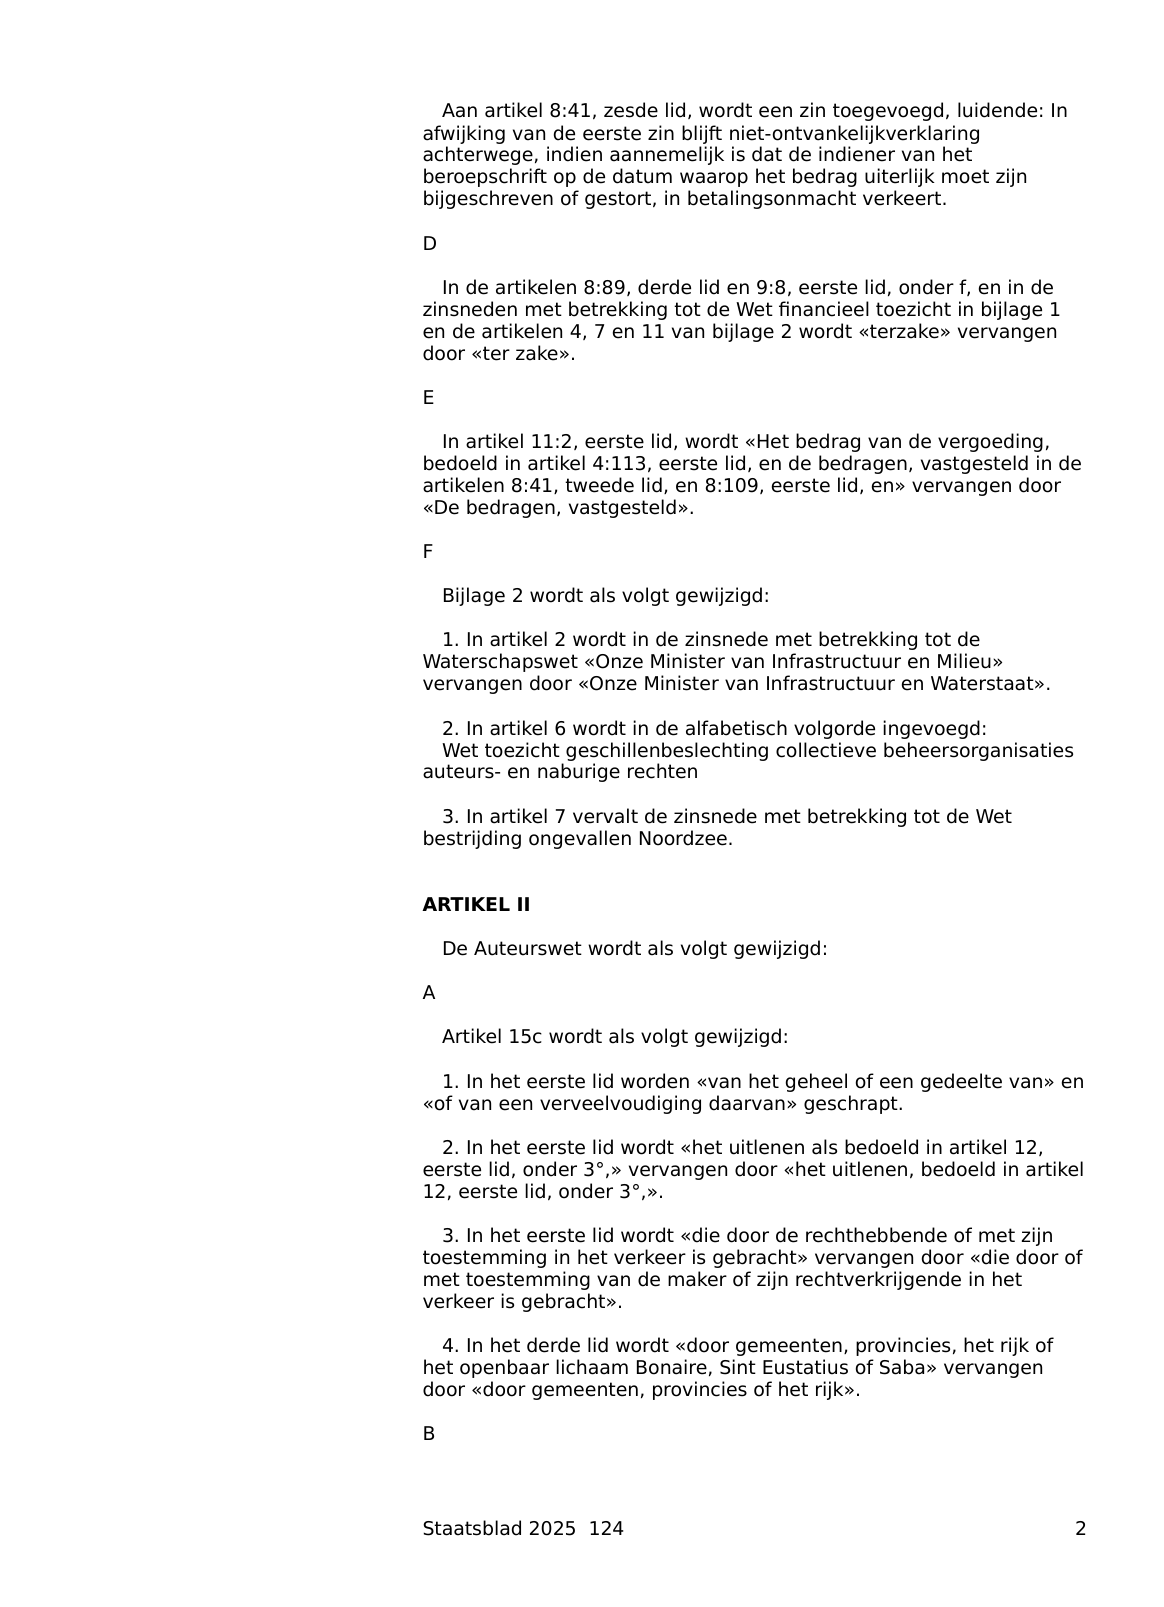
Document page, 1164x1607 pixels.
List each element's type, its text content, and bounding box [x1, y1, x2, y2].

text B [422, 1423, 1087, 1445]
text De Auteurswet wordt als volgt gewijzigd: [422, 938, 1087, 960]
text Bijlage 2 wordt als volgt gewijzigd: [422, 585, 1087, 607]
text 2. In artikel 6 wordt in de alfabetisch volgorde ingevoegd: [422, 717, 1087, 739]
text D [422, 232, 1087, 254]
text Artikel 15c wordt als volgt gewijzigd: [422, 1026, 1087, 1048]
text 1. In het eerste lid worden «van het geheel of een gedeelte van» en «of van een verveelvoudiging daarvan» geschrapt. [422, 1071, 1087, 1114]
text Wet toezicht geschillenbeslechting collectieve beheersorganisaties auteurs- en naburige rechten [422, 739, 1087, 783]
text Aan artikel 8:41, zesde lid, wordt een zin toegevoegd, luidende: In afwijking van de eerste zin blijft niet-ontvankelijkverklaring achterwege, indien aannemelijk is dat de indiener van het beroepschrift op de datum waarop het bedrag uiterlijk moet zijn bijgeschreven of gestort, in betalingsonmacht verkeert. [422, 100, 1087, 210]
text 2. In het eerste lid wordt «het uitlenen als bedoeld in artikel 12, eerste lid, onder 3°,» vervangen door «het uitlenen, bedoeld in artikel 12, eerste lid, onder 3°,». [422, 1137, 1087, 1203]
text 1. In artikel 2 wordt in de zinsnede met betrekking tot de Waterschapswet «Onze Minister van Infrastructuur en Milieu» vervangen door «Onze Minister van Infrastructuur en Waterstaat». [422, 629, 1087, 695]
text 4. In het derde lid wordt «door gemeenten, provincies, het rijk of het openbaar lichaam Bonaire, Sint Eustatius of Saba» vervangen door «door gemeenten, provincies of het rijk». [422, 1335, 1087, 1401]
text 3. In het eerste lid wordt «die door de rechthebbende of met zijn toestemming in het verkeer is gebracht» vervangen door «die door of met toestemming van de maker of zijn rechtverkrijgende in het verkeer is gebracht». [422, 1225, 1087, 1313]
text E [422, 387, 1087, 409]
subtitle ARTIKEL II [422, 894, 1087, 916]
text In artikel 11:2, eerste lid, wordt «Het bedrag van de vergoeding, bedoeld in artikel 4:113, eerste lid, en de bedragen, vastgesteld in de artikelen 8:41, tweede lid, en 8:109, eerste lid, en» vervangen door «De bedragen, vastgesteld». [422, 431, 1087, 519]
text A [422, 982, 1087, 1004]
text 3. In artikel 7 vervalt de zinsnede met betrekking tot de Wet bestrijding ongevallen Noordzee. [422, 806, 1087, 849]
text F [422, 541, 1087, 563]
text In de artikelen 8:89, derde lid en 9:8, eerste lid, onder f, en in de zinsneden met betrekking tot de Wet financieel toezicht in bijlage 1 en de artikelen 4, 7 en 11 van bijlage 2 wordt «terzake» vervangen door «ter zake». [422, 277, 1087, 364]
